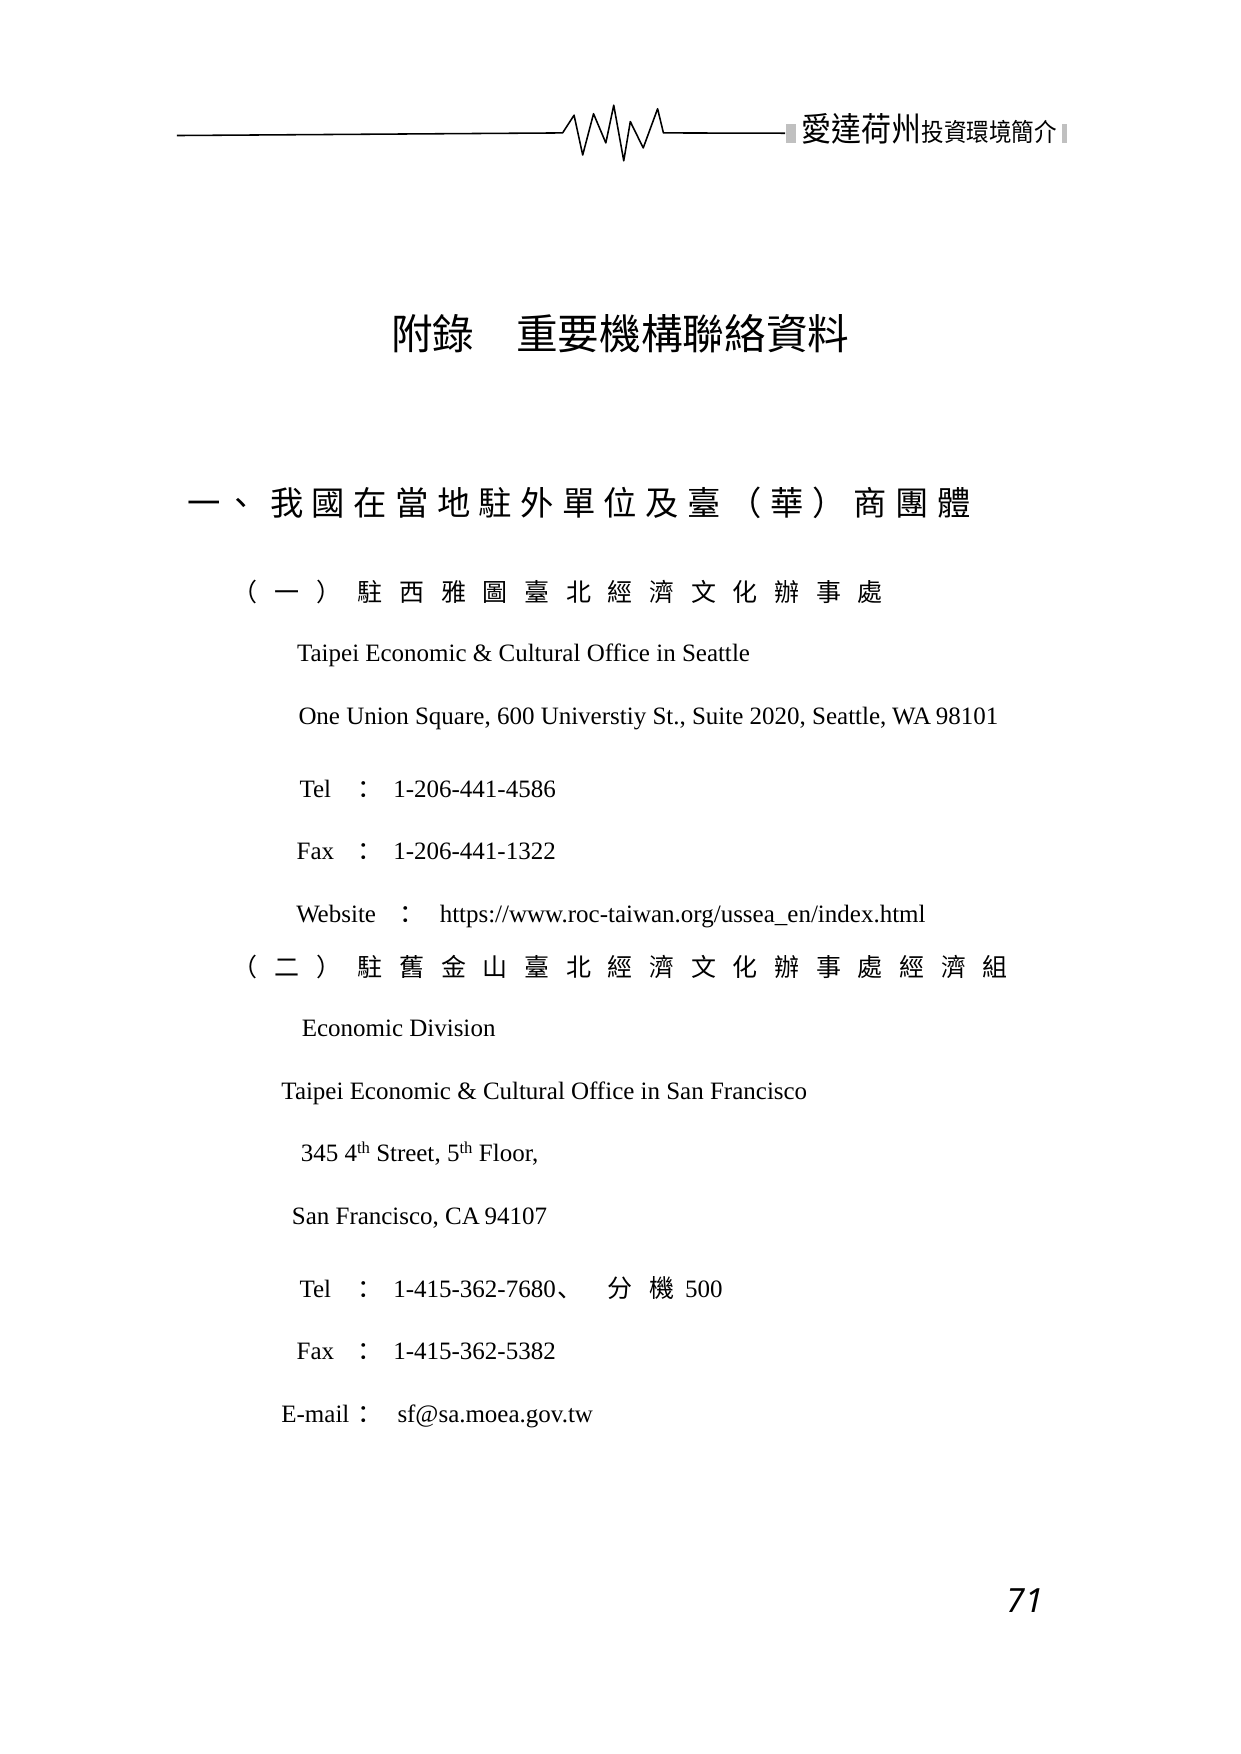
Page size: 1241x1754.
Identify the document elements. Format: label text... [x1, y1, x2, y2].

text 345 4th Street, 5th Floor, [207, 1111, 1058, 1174]
text Taipei Economic & Cultural Office in Seattle [207, 611, 1058, 674]
text Website：https://www.roc-taiwan.org/ussea_en/index.html [207, 861, 1058, 924]
text （二）駐舊金山臺北經濟文化辦事處經濟組 [207, 924, 1058, 986]
text 一、我國在當地駐外單位及臺（華）商團體 [183, 459, 1058, 522]
text Fax：1-206-441-1322 [207, 799, 1058, 861]
text Tel：1-206-441-4586 [207, 736, 1058, 799]
text Taipei Economic & Cultural Office in San Francisco [207, 1049, 1058, 1111]
text Economic Division [207, 986, 1058, 1049]
text （一）駐西雅圖臺北經濟文化辦事處 [207, 549, 1058, 611]
text Fax：1-415-362-5382 [207, 1299, 1058, 1361]
text Tel：1-415-362-7680、分機500 [207, 1236, 1058, 1299]
text San Francisco, CA 94107 [207, 1174, 1058, 1236]
text 附錄 重要機構聯絡資料 [183, 290, 1058, 352]
text One Union Square, 600 Universtiy St., Suite 2020, Seattle, WA 98101 [207, 674, 1058, 736]
text E-mail：sf@sa.moea.gov.tw [207, 1361, 1058, 1424]
